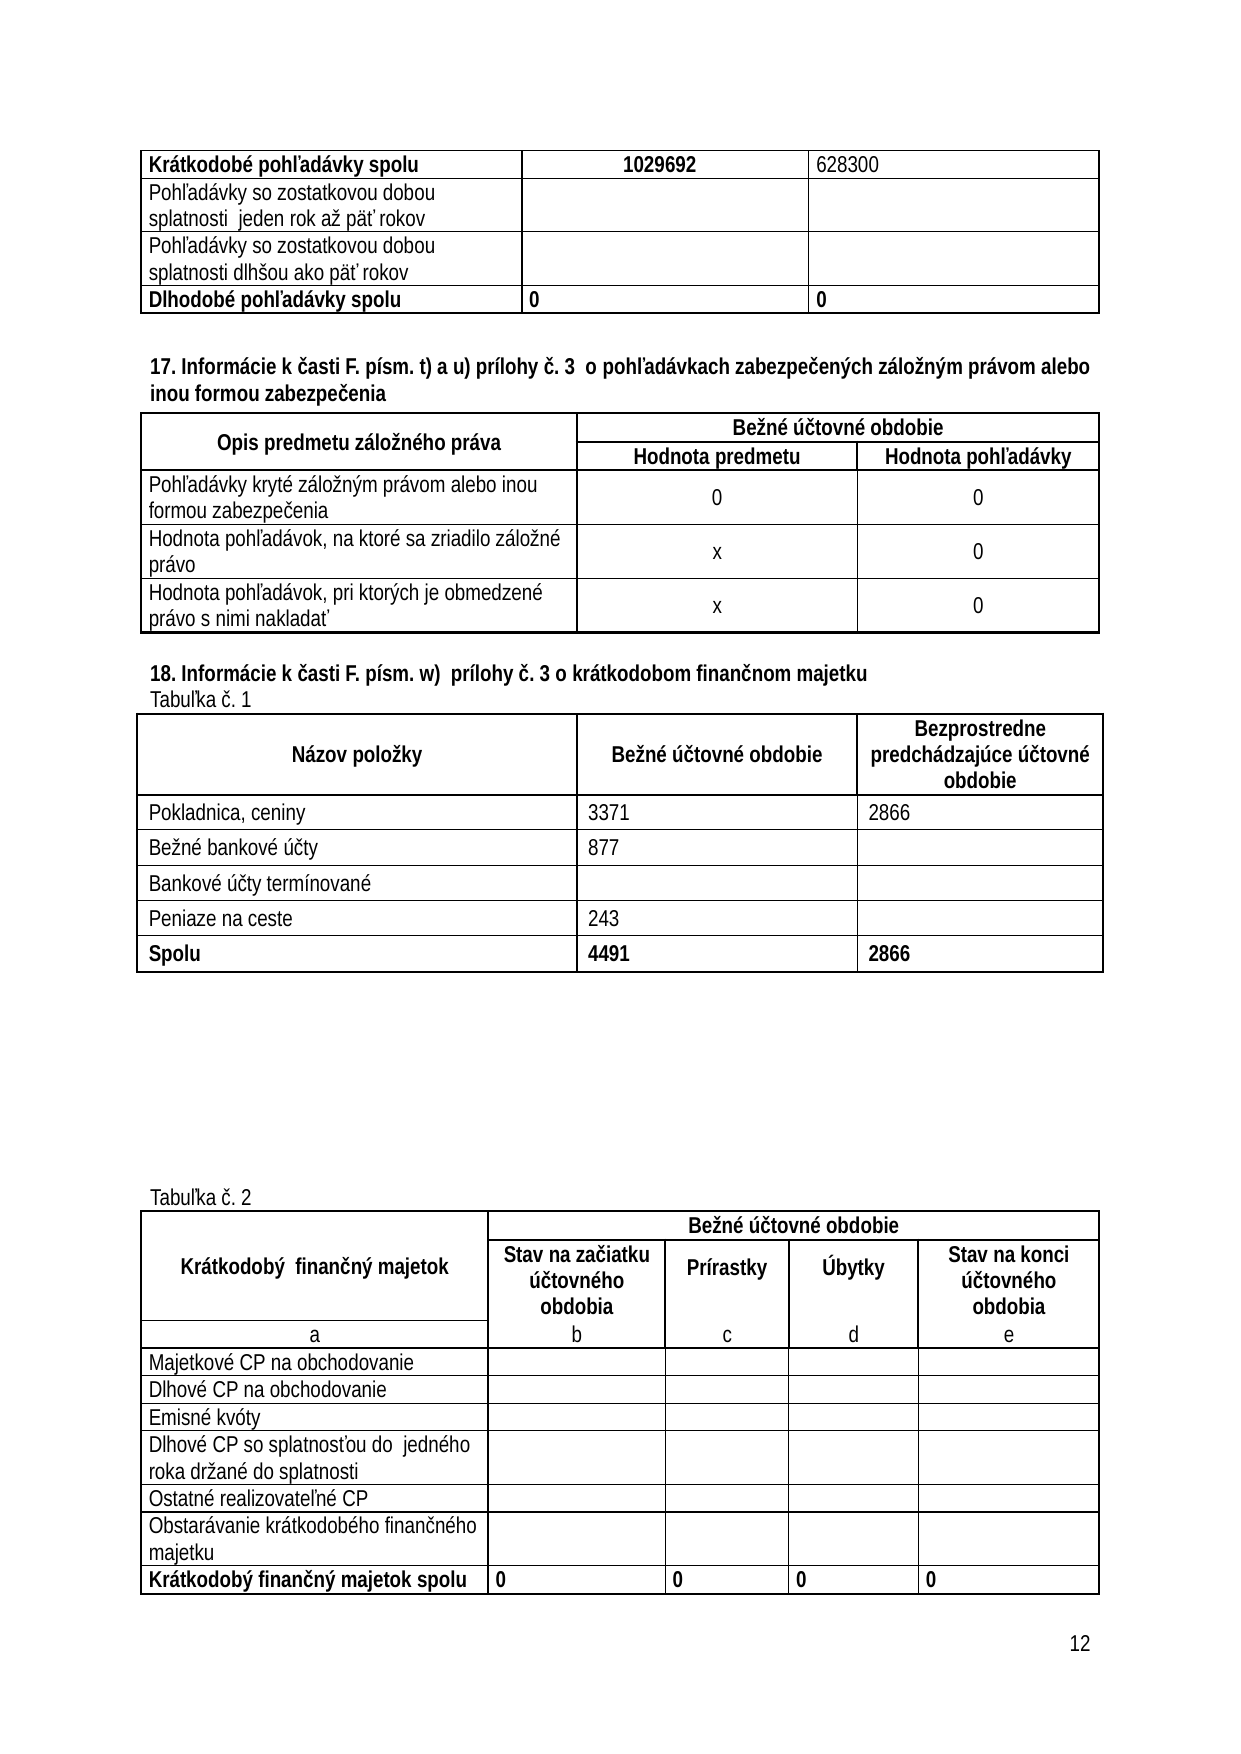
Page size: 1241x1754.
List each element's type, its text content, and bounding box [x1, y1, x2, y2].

table_cell Majetkové CP na obchodovanie [142, 1349, 487, 1375]
title 18. Informácie k časti F. písm. w) prílohy č. 3 o krátkodobom finančnom majetku [150, 660, 1090, 686]
table_cell Spolu [138, 936, 576, 971]
table_header Krátkodobý finančný majetok [142, 1212, 487, 1319]
table_cell [523, 232, 808, 285]
table_cell [858, 866, 1102, 900]
table_header Bezprostredne predchádzajúce účtovné obdobie [858, 715, 1102, 794]
table_cell Bežné bankové účty [138, 830, 576, 864]
table_cell Úbytky [790, 1241, 917, 1319]
table_cell x [578, 525, 857, 578]
table_cell e [919, 1320, 1098, 1347]
table_cell [666, 1376, 788, 1403]
table_cell [919, 1485, 1098, 1511]
table_cell 1029692 [523, 151, 808, 177]
table_header Opis predmetu záložného práva [142, 414, 576, 469]
table_cell [666, 1513, 788, 1565]
table_cell [858, 830, 1102, 864]
table_cell Krátkodobé pohľadávky spolu [142, 151, 521, 177]
table_cell b [489, 1320, 664, 1347]
table_cell Ostatné realizovateľné CP [142, 1485, 487, 1511]
table_cell [666, 1349, 788, 1375]
table_cell Hodnota pohľadávok, pri ktorých je obmedzené právo s nimi nakladať [142, 579, 576, 631]
table_cell Pohľadávky kryté záložným právom alebo inou formou zabezpečenia [142, 471, 576, 524]
table_cell Stav na konci účtovného obdobia [919, 1241, 1098, 1319]
table_cell Pohľadávky so zostatkovou dobou splatnosti dlhšou ako päť rokov [142, 232, 521, 285]
table_cell 0 [489, 1566, 665, 1592]
table_cell Emisné kvóty [142, 1404, 487, 1430]
table_cell 3371 [578, 796, 857, 829]
table_cell Hodnota pohľadávok, na ktoré sa zriadilo záložné právo [142, 525, 576, 578]
table_cell 2866 [858, 796, 1102, 829]
table_cell [919, 1376, 1098, 1403]
table_cell [789, 1431, 918, 1484]
table_cell [789, 1513, 918, 1565]
table_cell 243 [578, 901, 857, 935]
table_cell Pokladnica, ceniny [138, 796, 576, 829]
table_cell 0 [809, 286, 1098, 312]
table_cell Peniaze na ceste [138, 901, 576, 935]
table_cell [489, 1376, 665, 1403]
title 17. Informácie k časti F. písm. t) a u) prílohy č. 3 o pohľadávkach zabezpečených záložným právom alebo inou formou zabezpečenia [150, 353, 1090, 406]
table_header Bežné účtovné obdobie [578, 715, 856, 794]
table_cell 0 [858, 525, 1098, 578]
table_cell [919, 1349, 1098, 1375]
table_cell 0 [578, 471, 857, 524]
table_cell 0 [919, 1566, 1098, 1592]
table_cell [789, 1349, 918, 1375]
table_cell 2866 [858, 936, 1102, 971]
table_cell 0 [858, 579, 1098, 631]
table_cell [666, 1485, 788, 1511]
table_header Bežné účtovné obdobie [578, 414, 1098, 441]
table_cell [789, 1376, 918, 1403]
table_cell [919, 1404, 1098, 1430]
table_cell Prírastky [666, 1241, 788, 1319]
table_cell Dlhové CP so splatnosťou do jedného roka držané do splatnosti [142, 1431, 487, 1484]
table_cell [858, 901, 1102, 935]
table_cell [919, 1431, 1098, 1484]
table_cell [809, 232, 1098, 285]
table_cell [919, 1513, 1098, 1565]
table_cell 0 [666, 1566, 788, 1592]
table_cell [578, 866, 857, 900]
table_cell Krátkodobý finančný majetok spolu [142, 1566, 487, 1592]
table_cell Dlhodobé pohľadávky spolu [142, 286, 521, 312]
table_cell 4491 [578, 936, 857, 971]
table_cell Hodnota predmetu [578, 443, 856, 469]
table_cell x [578, 579, 857, 631]
table_cell [789, 1485, 918, 1511]
table_cell Dlhové CP na obchodovanie [142, 1376, 487, 1403]
table_cell 0 [858, 471, 1098, 524]
table_cell 0 [523, 286, 808, 312]
table_header Bežné účtovné obdobie [489, 1212, 1098, 1238]
table_cell [666, 1431, 788, 1484]
title Tabuľka č. 1 [150, 686, 1090, 712]
table_cell [489, 1431, 665, 1484]
title Tabuľka č. 2 [150, 1184, 1090, 1210]
table_cell Stav na začiatku účtovného obdobia [489, 1241, 664, 1319]
table_cell 628300 [809, 151, 1098, 177]
table_cell c [666, 1320, 788, 1347]
table_cell [489, 1404, 665, 1430]
table_cell Bankové účty termínované [138, 866, 576, 900]
table_cell 0 [789, 1566, 918, 1592]
table_cell Obstarávanie krátkodobého finančného majetku [142, 1513, 487, 1565]
table_cell a [142, 1321, 487, 1347]
table_cell 877 [578, 830, 857, 864]
table_cell [489, 1513, 665, 1565]
table_cell [523, 179, 808, 231]
table_cell [809, 179, 1098, 231]
table_cell [789, 1404, 918, 1430]
table_cell d [790, 1320, 917, 1347]
table_header Názov položky [138, 715, 576, 794]
table_cell [666, 1404, 788, 1430]
table_cell [489, 1349, 665, 1375]
table_cell [489, 1485, 665, 1511]
table_cell Hodnota pohľadávky [858, 443, 1098, 469]
table_cell Pohľadávky so zostatkovou dobou splatnosti jeden rok až päť rokov [142, 179, 521, 231]
